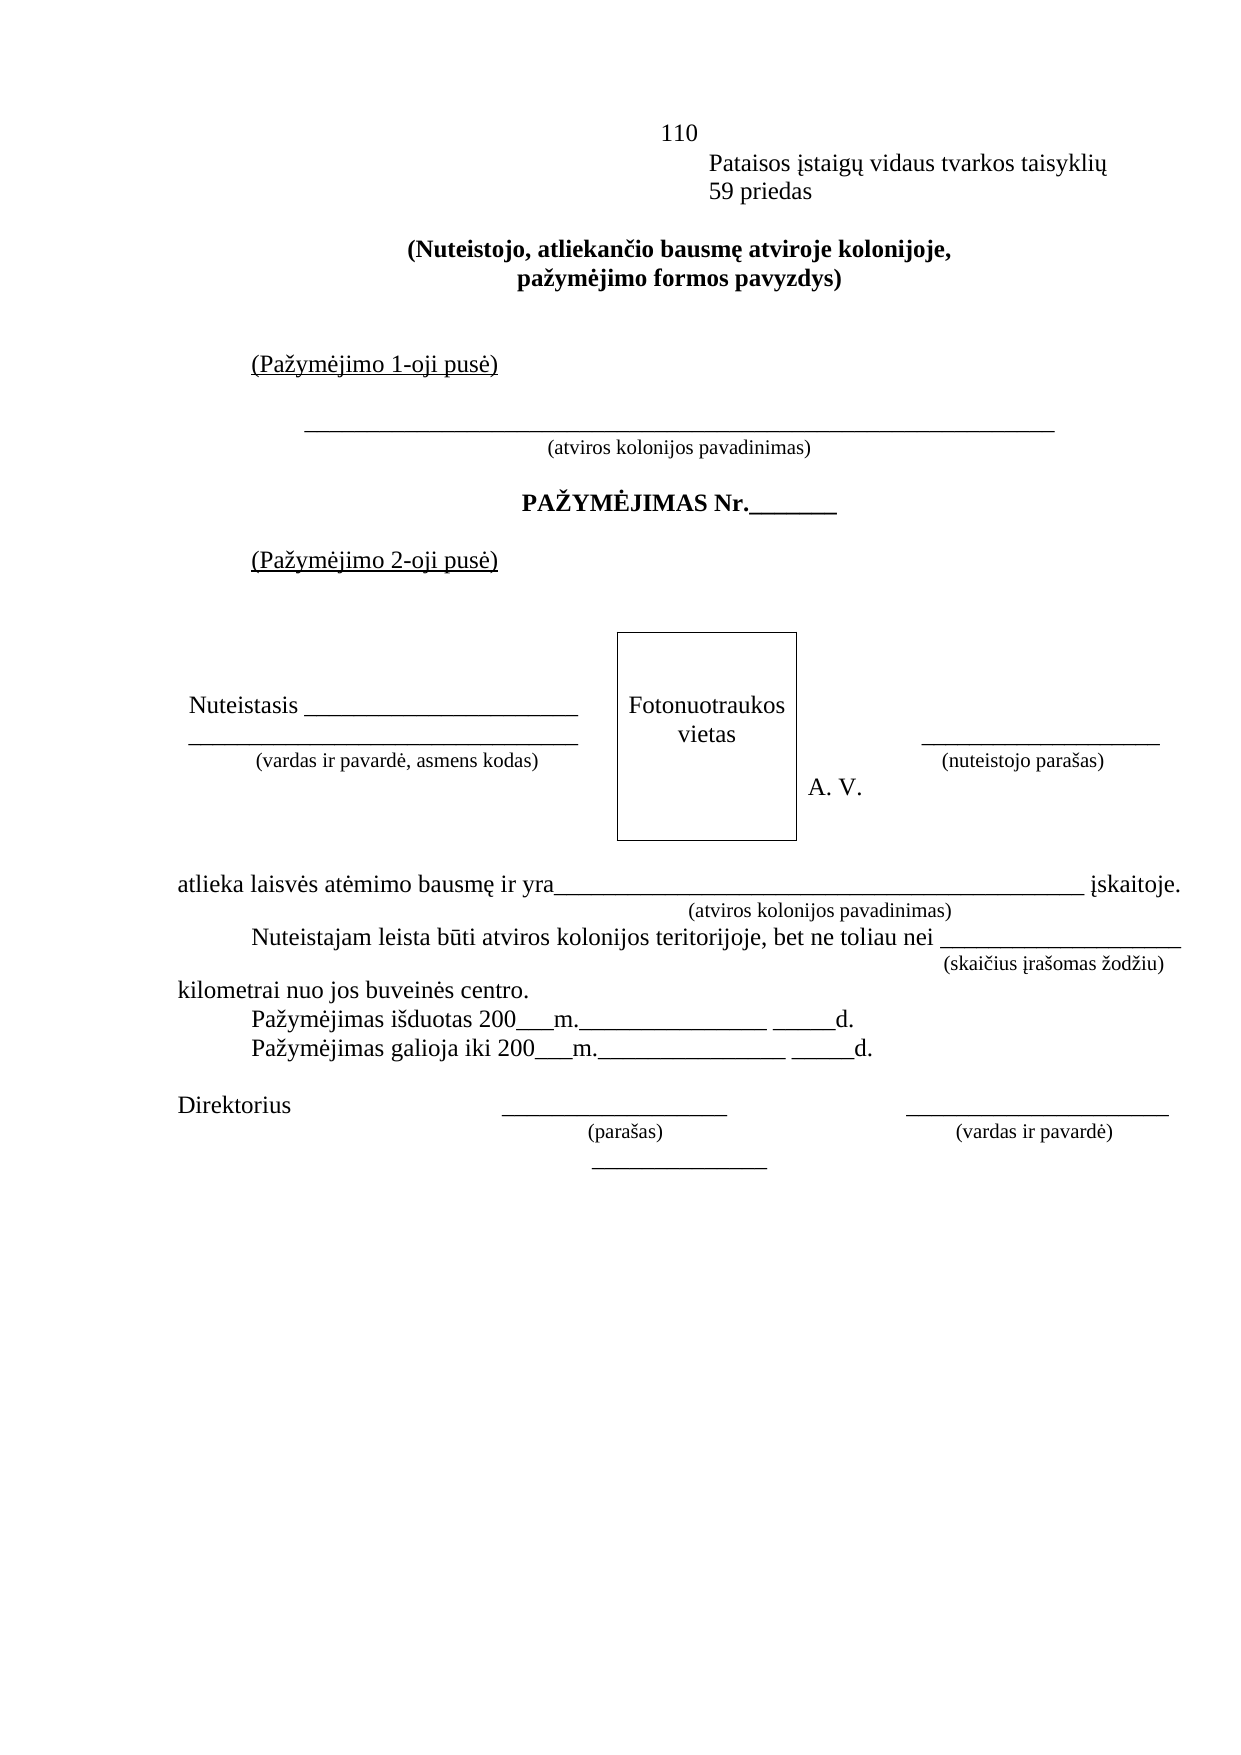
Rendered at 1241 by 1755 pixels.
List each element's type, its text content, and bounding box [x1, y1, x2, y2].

text (atviros kolonijos pavadinimas) [177, 898, 1181, 922]
table_header Nuteistasis (vardas ir pavardė, asmens kodas) [177, 632, 617, 840]
text kilometrai nuo jos buveinės centro. [177, 975, 1181, 1004]
text Pažymėjimas galioja iki 200___m._______________ _____d. [177, 1033, 1181, 1061]
table_header Fotonuotraukos vietas [618, 633, 796, 840]
text pažymėjimo formos pavyzdys) [177, 263, 1181, 291]
text PAŽYMĖJIMAS Nr._______ [177, 488, 1181, 517]
text (atviros kolonijos pavadinimas) [177, 435, 1181, 459]
text (skaičius įrašomas žodžiu) [177, 951, 1181, 975]
text Pažymėjimas išduotas 200___m._______________ _____d. [177, 1004, 1181, 1033]
text atlieka laisvės atėmimo bausmę ir yra įskaitoje. [177, 869, 1181, 898]
text (Pažymėjimo 1-oji pusė) [177, 349, 1181, 378]
table_header (nuteistojo parašas) A. V. [797, 632, 1171, 840]
text ____________________________________________________________ [177, 406, 1181, 435]
text Nuteistajam leista būti atviros kolonijos teritorijoje, bet ne toliau nei [177, 922, 1181, 951]
text 59 priedas [177, 176, 1181, 205]
text Direktorius __________________ _____________________ [177, 1090, 1181, 1119]
text (Nuteistojo, atliekančio bausmę atviroje kolonijoje, [177, 234, 1181, 263]
text (parašas) (vardas ir pavardė) [177, 1119, 1181, 1143]
text (Pažymėjimo 2-oji pusė) [177, 545, 1181, 574]
text ______________ [177, 1143, 1181, 1172]
text Pataisos įstaigų vidaus tvarkos taisyklių [709, 148, 1181, 176]
